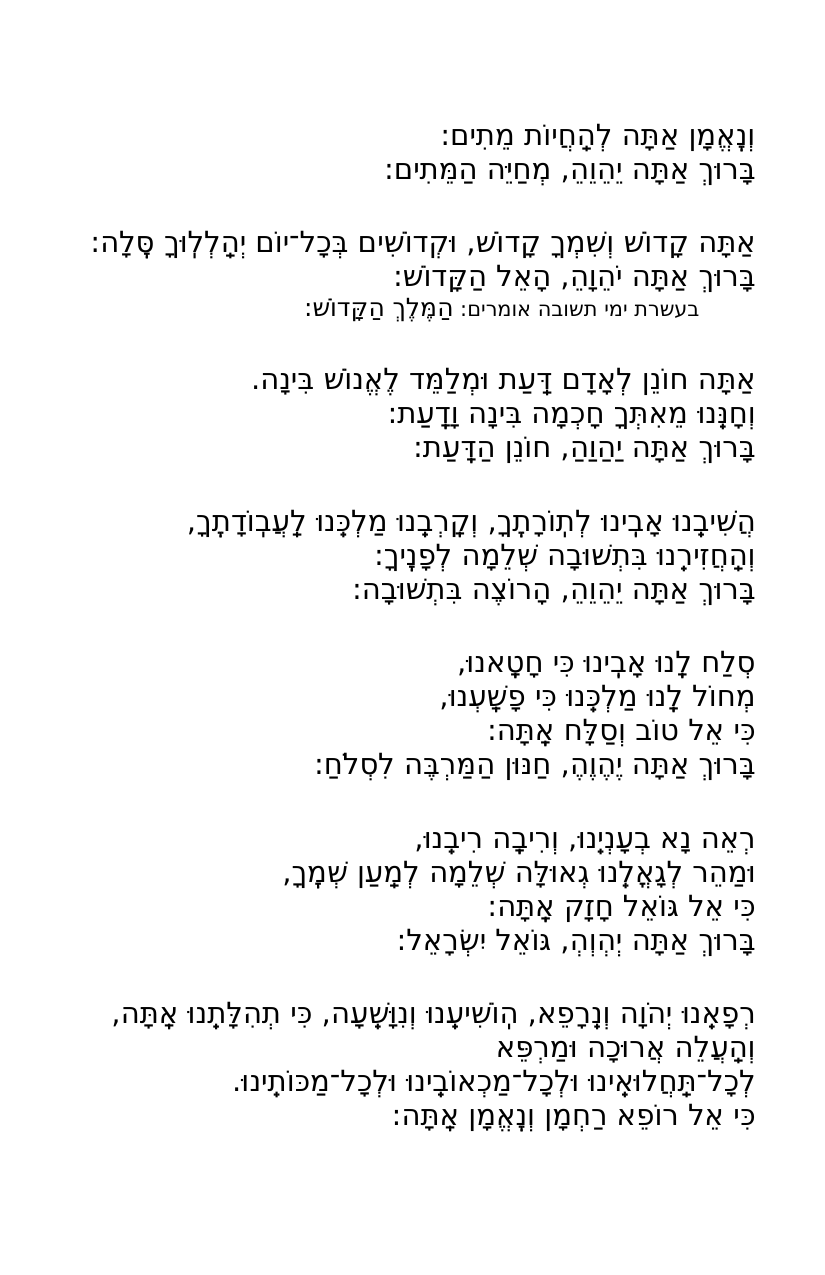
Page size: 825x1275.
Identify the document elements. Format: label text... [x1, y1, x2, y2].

text אַתָּה חוֹנֵן לְאָדָם דַּֽעַת וּמְלַמֵּד לֶאֱנוֹשׁ בִּינָה. [53, 362, 756, 396]
text וְחָנֵּֽנוּ מֵאִתְּךָ חָכְמָה בִּינָה וָדָֽעַת: [53, 396, 756, 430]
text בעשרת ימי תשובה אומרים: הַמֶּלֶךְ הַקָּדוֹשׁ: [53, 294, 699, 323]
text סְלַח לָֽנוּ אָבִֽינוּ כִּי חָטָֽאנוּ, [53, 646, 756, 679]
text כִּי אֵל רוֹפֵא רַחְמָן וְנֶֽאֱמָן אָֽתָּה: [53, 1098, 756, 1132]
text כִּי אֵל גּוֹאֵל חָזָק אָֽתָּה: [53, 889, 756, 923]
text וְנֶֽאֱמָן אַתָּה לְהַֽחֲיוֹת מֵתִים: [53, 118, 756, 152]
text לְכָל־תַּֽחֲלוּאֵֽינוּ וּלְכָל־מַכְאוֹבֵֽינוּ וּלְכָל־מַכּוֹתֵֽינוּ. [53, 1064, 756, 1098]
text אַתָּה קָדוֹשׁ וְשִׁמְךָ קָדוֹשׁ, וּקְדוֹשִׁים בְּכָל־יוֹם יְהַֽלְלֽוּךָ סֶּֽלָה: [53, 226, 756, 260]
text וּמַהֵר לְגָאֳלֵֽנוּ גְאוּלָּה שְׁלֵמָה לְמַֽעַן שְׁמֶֽךָ, [53, 855, 756, 889]
text כִּי אֵל טוֹב וְסַלָּח אָֽתָּה: [53, 713, 756, 747]
text בָּרוּךְ אַתָּה יַהַוַהַ, חוֹנֵן הַדָּֽעַת: [53, 430, 756, 464]
text רְאֵה נָא בְעָנְיֵֽנוּ, וְרִיבָֽה רִיבֵֽנוּ, [53, 821, 756, 855]
text בָּרוּךְ אַתָּה יְהְוְהְ, גּוֹאֵל יִשְׂרָאֵל: [53, 923, 756, 957]
text וְהַֽחֲזִירֵֽנוּ בִּתְשׁוּבָה שְׁלֵמָה לְפָנֶֽיךָ: [53, 538, 756, 572]
text בָּרוּךְ אַתָּה יֶהֶוֶהֶ, חַנּוּן הַמַּרְבֶּה לִסְלֹחַ: [53, 747, 756, 781]
text וְהַֽעֲלֵה אֲרוּכָה וּמַרְפֵּא [53, 1031, 756, 1064]
text בָּרוּךְ אַתָּה יֵהֵוֵהֵ, הָרוֹצֶה בִּתְשׁוּבָה: [53, 572, 756, 606]
text בָּרוּךְ אַתָּה יֹהֵוָהֵ, הָאֵל הַקָּדוֹשׁ: [53, 260, 756, 294]
text רְפָאֵֽנוּ יְהֹוָה וְנֵֽרָפֵא, הֽוֹשִׁיעֵֽנוּ וְנִוָּשֵֽׁעָה, כִּי תְהִלָּתֵֽנוּ אָֽתָּה, [53, 997, 756, 1031]
text בָּרוּךְ אַתָּה יֵהֵוֵהֵ, מְחַיֵּה הַמֵּתִים: [53, 152, 756, 186]
text מְחוֹל לָֽנוּ מַלְכֵּֽנוּ כִּי פָשָֽׁעְנוּ, [53, 679, 756, 713]
text הֲשִׁיבֵֽנוּ אָבִֽינוּ לְתֽוֹרָתֶֽךָ, וְקָֽרְבֵֽנוּ מַלְכֵּֽנוּ לַֽעֲבֽוֹדָתֶֽךָ, [53, 504, 756, 538]
